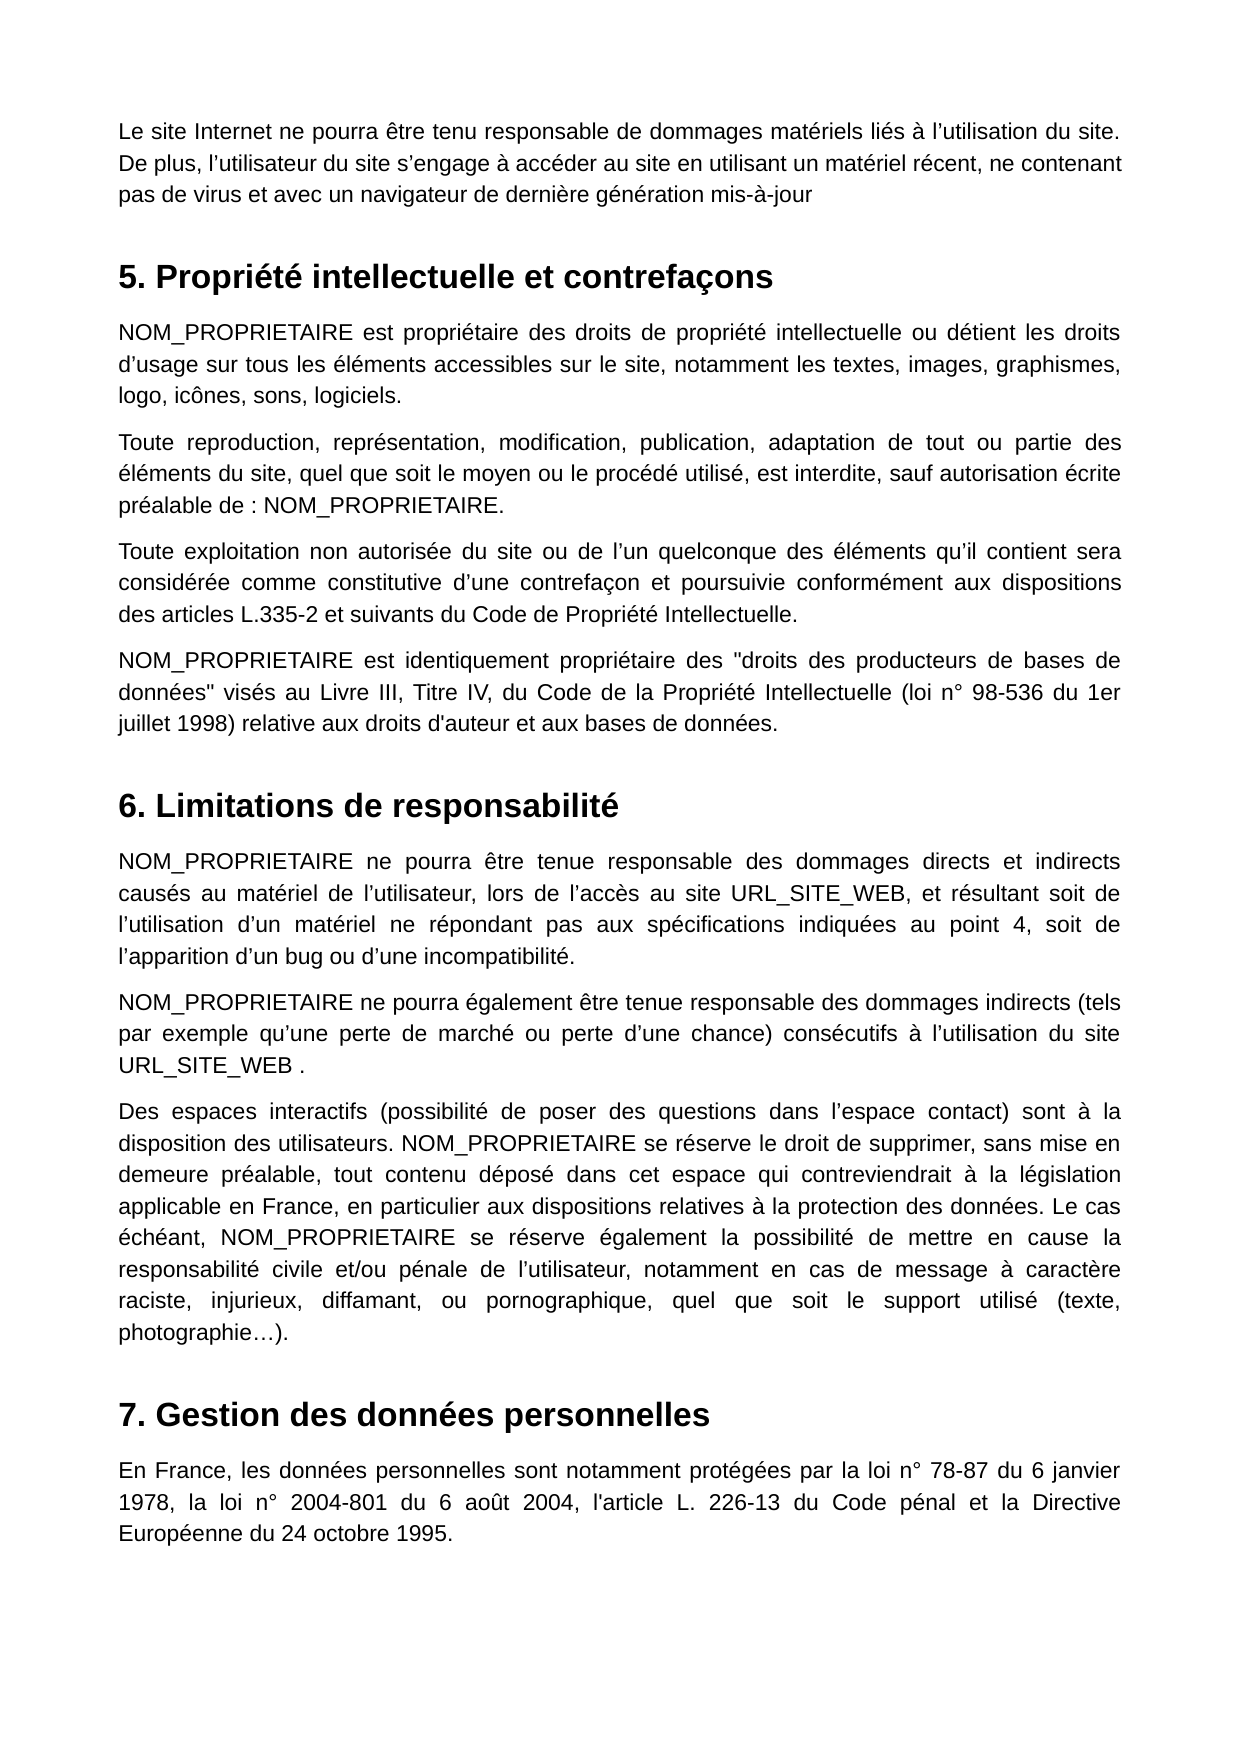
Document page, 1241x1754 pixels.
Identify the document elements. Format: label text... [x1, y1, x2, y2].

text Toute exploitation non autorisée du site ou de l’un quelconque des éléments qu’il contient sera considérée comme constitutive d’une contrefaçon et poursuivie conformément aux dispositions des articles L.335-2 et suivants du Code de Propriété Intellectuelle. [118, 538, 1122, 627]
text NOM_PROPRIETAIRE est propriétaire des droits de propriété intellectuelle ou détient les droits d’usage sur tous les éléments accessibles sur le site, notamment les textes, images, graphismes, logo, icônes, sons, logiciels. [118, 319, 1122, 409]
subtitle 6. Limitations de responsabilité [118, 786, 1122, 824]
text Le site Internet ne pourra être tenu responsable de dommages matériels liés à l’utilisation du site. De plus, l’utilisateur du site s’engage à accéder au site en utilisant un matériel récent, ne contenant pas de virus et avec un navigateur de dernière génération mis-à-jour [118, 118, 1122, 208]
subtitle 5. Propriété intellectuelle et contrefaçons [118, 257, 1122, 296]
subtitle 7. Gestion des données personnelles [118, 1395, 1122, 1433]
text Toute reproduction, représentation, modification, publication, adaptation de tout ou partie des éléments du site, quel que soit le moyen ou le procédé utilisé, est interdite, sauf autorisation écrite préalable de : NOM_PROPRIETAIRE. [118, 428, 1122, 518]
text Des espaces interactifs (possibilité de poser des questions dans l’espace contact) sont à la disposition des utilisateurs. NOM_PROPRIETAIRE se réserve le droit de supprimer, sans mise en demeure préalable, tout contenu déposé dans cet espace qui contreviendrait à la législation applicable en France, en particulier aux dispositions relatives à la protection des données. Le cas échéant, NOM_PROPRIETAIRE se réserve également la possibilité de mettre en cause la responsabilité civile et/ou pénale de l’utilisateur, notamment en cas de message à caractère raciste, injurieux, diffamant, ou pornographique, quel que soit le support utilisé (texte, photographie…). [118, 1098, 1122, 1345]
text NOM_PROPRIETAIRE est identiquement propriétaire des "droits des producteurs de bases de données" visés au Livre III, Titre IV, du Code de la Propriété Intellectuelle (loi n° 98-536 du 1er juillet 1998) relative aux droits d'auteur et aux bases de données. [118, 647, 1122, 736]
text NOM_PROPRIETAIRE ne pourra également être tenue responsable des dommages indirects (tels par exemple qu’une perte de marché ou perte d’une chance) consécutifs à l’utilisation du site URL_SITE_WEB . [118, 989, 1122, 1078]
text NOM_PROPRIETAIRE ne pourra être tenue responsable des dommages directs et indirects causés au matériel de l’utilisateur, lors de l’accès au site URL_SITE_WEB, et résultant soit de l’utilisation d’un matériel ne répondant pas aux spécifications indiquées au point 4, soit de l’apparition d’un bug ou d’une incompatibilité. [118, 848, 1122, 969]
text En France, les données personnelles sont notamment protégées par la loi n° 78-87 du 6 janvier 1978, la loi n° 2004-801 du 6 août 2004, l'article L. 226-13 du Code pénal et la Directive Européenne du 24 octobre 1995. [118, 1457, 1122, 1546]
